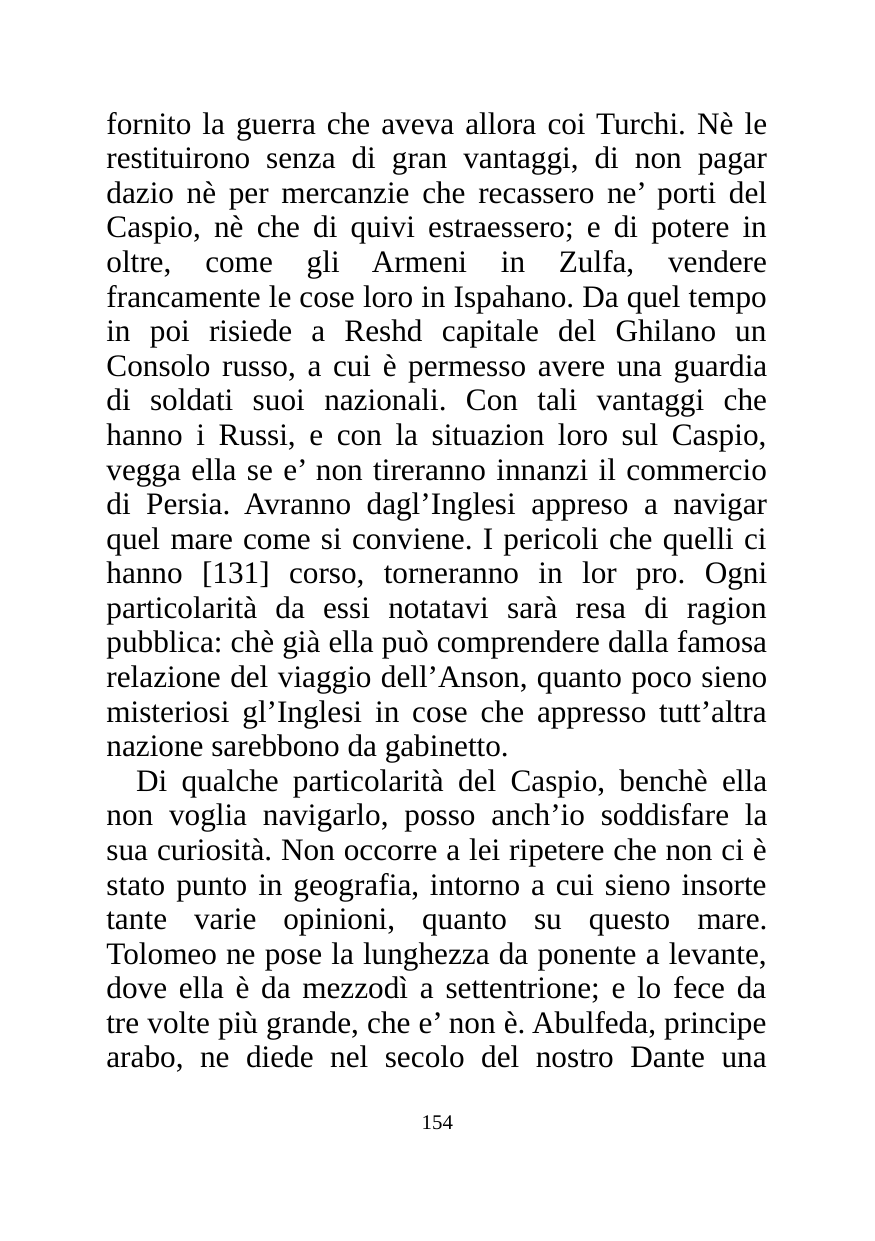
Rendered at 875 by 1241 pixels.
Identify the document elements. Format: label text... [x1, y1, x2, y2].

text Di qualche particolarità del Caspio, benchè ella non voglia navigarlo, posso anch’io soddisfare la sua curiosità. Non occorre a lei ripetere che non ci è stato punto in geografia, intorno a cui sieno insorte tante varie opinioni, quanto su questo mare. Tolomeo ne pose la lunghezza da ponente a levante, dove ella è da mezzodì a settentrione; e lo fece da tre volte più grande, che e’ non è. Abulfeda, principe arabo, ne diede nel secolo del nostro Dante una [106, 763, 768, 1074]
text fornito la guerra che aveva allora coi Turchi. Nè le restituirono senza di gran vantaggi, di non pagar dazio nè per mercanzie che recassero ne’ porti del Caspio, nè che di quivi estraessero; e di potere in oltre, come gli Armeni in Zulfa, vendere francamente le cose loro in Ispahano. Da quel tempo in poi risiede a Reshd capitale del Ghilano un Consolo russo, a cui è permesso avere una guardia di soldati suoi nazionali. Con tali vantaggi che hanno i Russi, e con la situazion loro sul Caspio, vegga ella se e’ non tireranno innanzi il commercio di Persia. Avranno dagl’Inglesi appreso a navigar quel mare come si conviene. I pericoli che quelli ci hanno [131] corso, torneranno in lor pro. Ogni particolarità da essi notatavi sarà resa di ragion pubblica: chè già ella può comprendere dalla famosa relazione del viaggio dell’Anson, quanto poco sieno misteriosi gl’Inglesi in cose che appresso tutt’altra nazione sarebbono da gabinetto. [106, 106, 768, 763]
